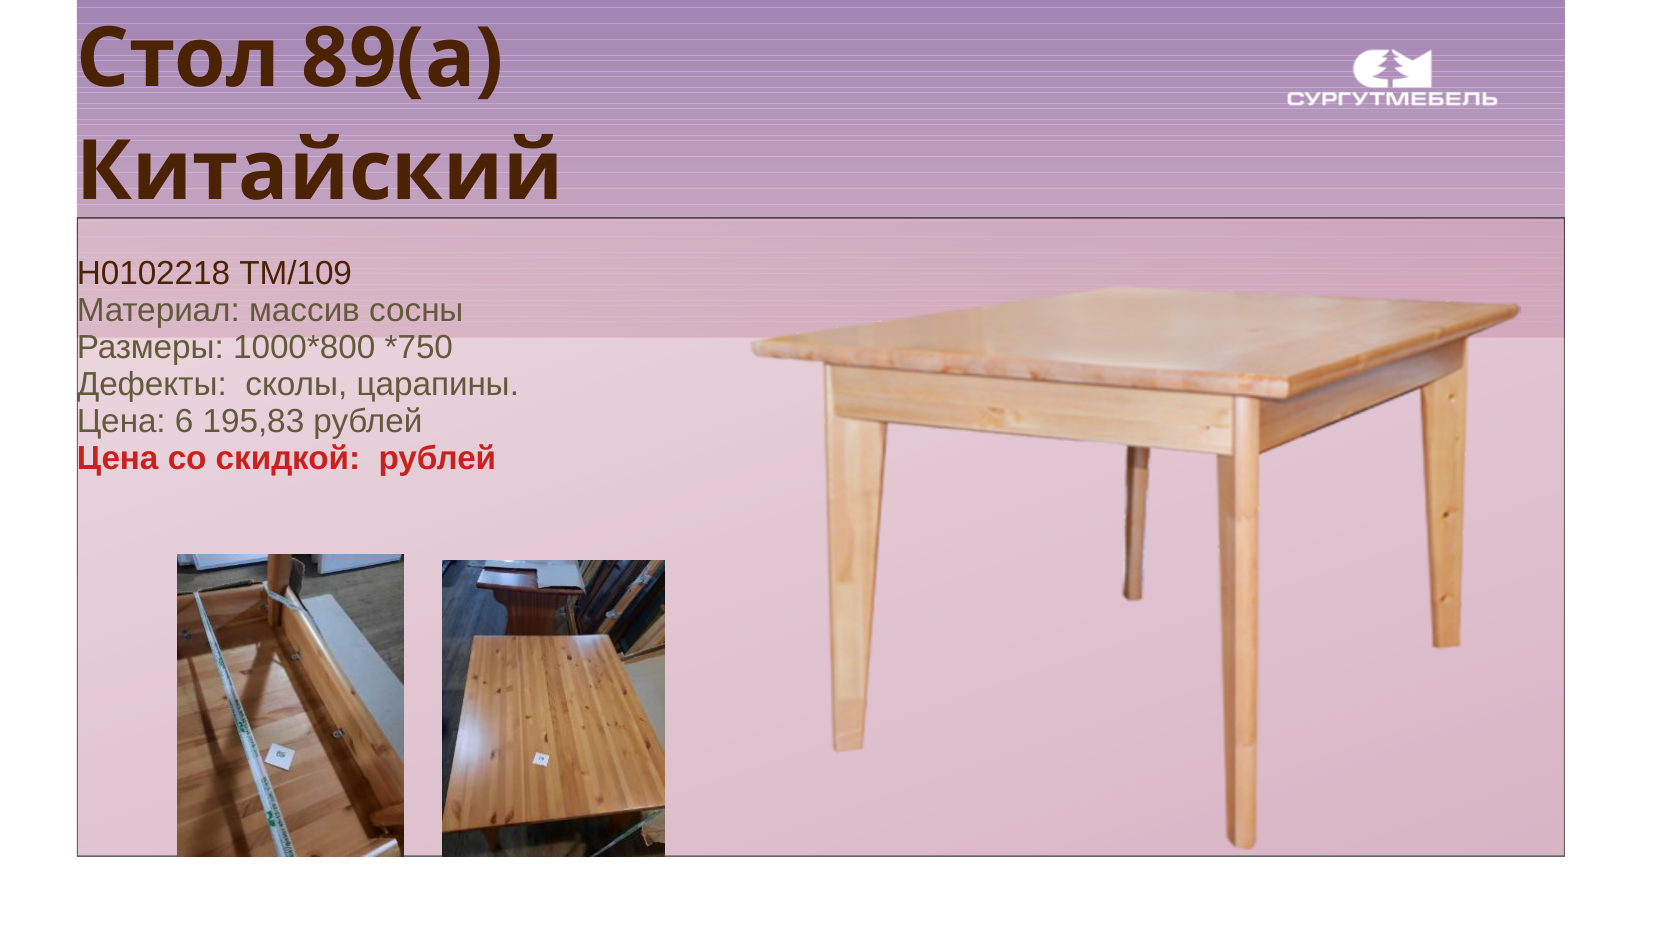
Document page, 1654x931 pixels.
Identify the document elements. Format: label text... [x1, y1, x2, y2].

picture [1262, 5, 1513, 170]
picture [442, 211, 1654, 916]
title Стол 89(а) Китайский [76, 49, 1565, 217]
picture [177, 554, 404, 857]
subtitle Н0102218 ТМ/109 Материал: массив сосны Размеры: 1000*800 *750 Дефекты: сколы, царапины. Цена: 6 195,83 рублей Цена со скидкой: рублей [76, 217, 561, 857]
